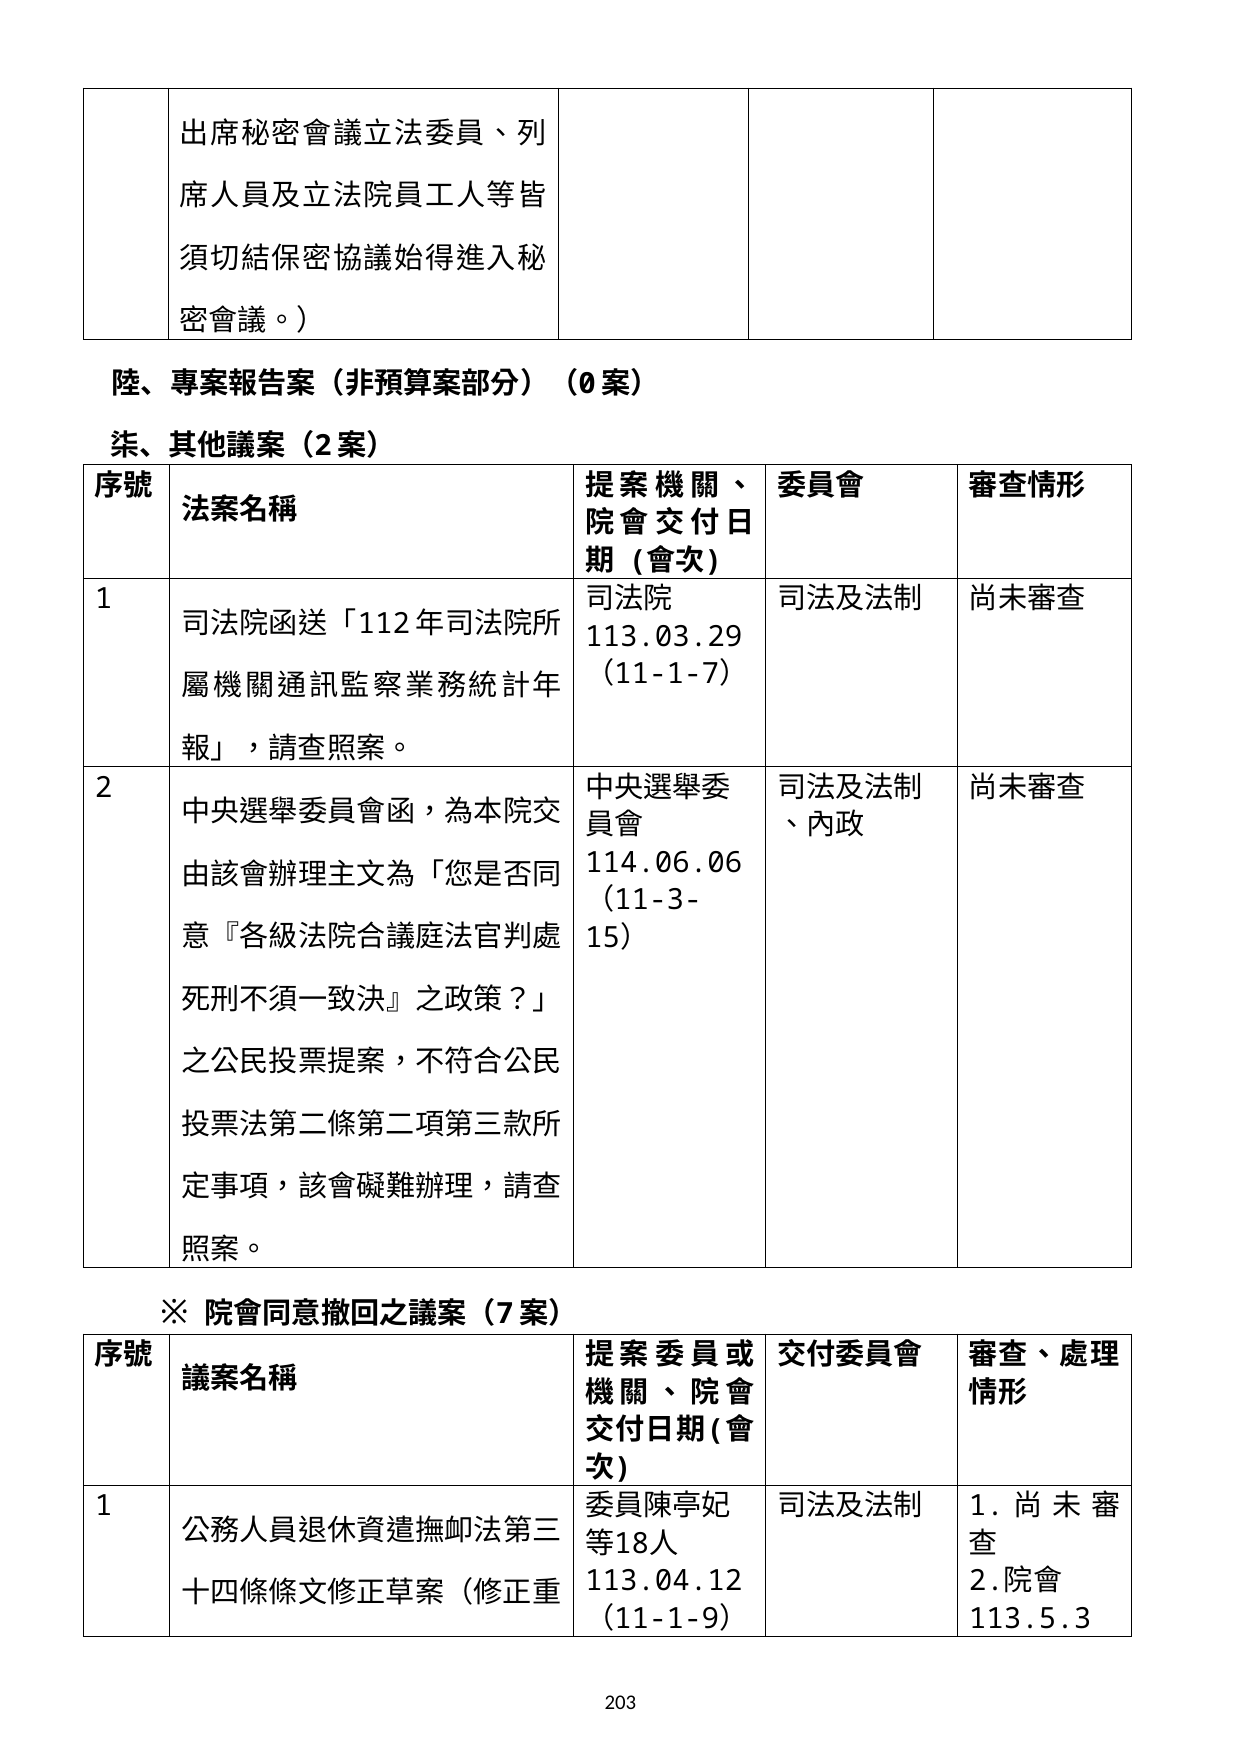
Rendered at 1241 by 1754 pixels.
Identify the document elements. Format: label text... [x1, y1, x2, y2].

table_header 序號 [84, 1335, 169, 1484]
table_cell 1 [84, 1486, 169, 1636]
table_cell 公務人員退休資遣撫卹法第三十四條條文修正草案（修正重 [170, 1486, 573, 1636]
table_header 提案委員或機關、院會交付日期(會次) [574, 1335, 765, 1484]
table_cell 2 [84, 767, 169, 1267]
table_cell [84, 89, 168, 339]
table_header 法案名稱 [170, 465, 573, 578]
table_header 序號 [84, 465, 169, 578]
list 院會同意撤回之議案（7案） [154, 1288, 1165, 1333]
subtitle 柒、其他議案（2案） [75, 422, 1165, 464]
subtitle 陸、專案報告案（非預算案部分）（0案） [75, 359, 1165, 402]
table_cell 司法及法制 [766, 1486, 957, 1636]
table_header 審查情形 [958, 465, 1131, 578]
table_cell 司法及法制、內政 [766, 767, 957, 1267]
table_cell 尚未審查 [958, 579, 1131, 766]
table_header 委員會 [766, 465, 957, 578]
table_cell [749, 89, 933, 339]
table_cell 出席秘密會議立法委員、列席人員及立法院員工人等皆須切結保密協議始得進入秘密會議。） [169, 89, 558, 339]
table_cell 1.尚未審查 2.院會 113.5.3 [958, 1486, 1131, 1636]
table_header 提案機關、院會交付日期 (會次) [574, 465, 765, 578]
table_cell 中央選舉委員會函，為本院交由該會辦理主文為「您是否同意『各級法院合議庭法官判處死刑不須一致決』之政策？」之公民投票提案，不符合公民投票法第二條第二項第三款所定事項，該會礙難辦理，請查照案。 [170, 767, 573, 1267]
table_cell [934, 89, 1131, 339]
table_cell 委員陳亭妃等18人 113.04.12 （11-1-9） [574, 1486, 765, 1636]
table_header 交付委員會 [766, 1335, 957, 1484]
table_cell [559, 89, 748, 339]
table_header 審查、處理情形 [958, 1335, 1131, 1484]
table_cell 中央選舉委員會 114.06.06 （11-3-15） [574, 767, 765, 1267]
table_cell 司法院 113.03.29 （11-1-7） [574, 579, 765, 766]
table_cell 司法及法制 [766, 579, 957, 766]
table_cell 1 [84, 579, 169, 766]
table_header 議案名稱 [170, 1335, 573, 1484]
table_cell 尚未審查 [958, 767, 1131, 1267]
table_cell 司法院函送「112年司法院所屬機關通訊監察業務統計年報」，請查照案。 [170, 579, 573, 766]
